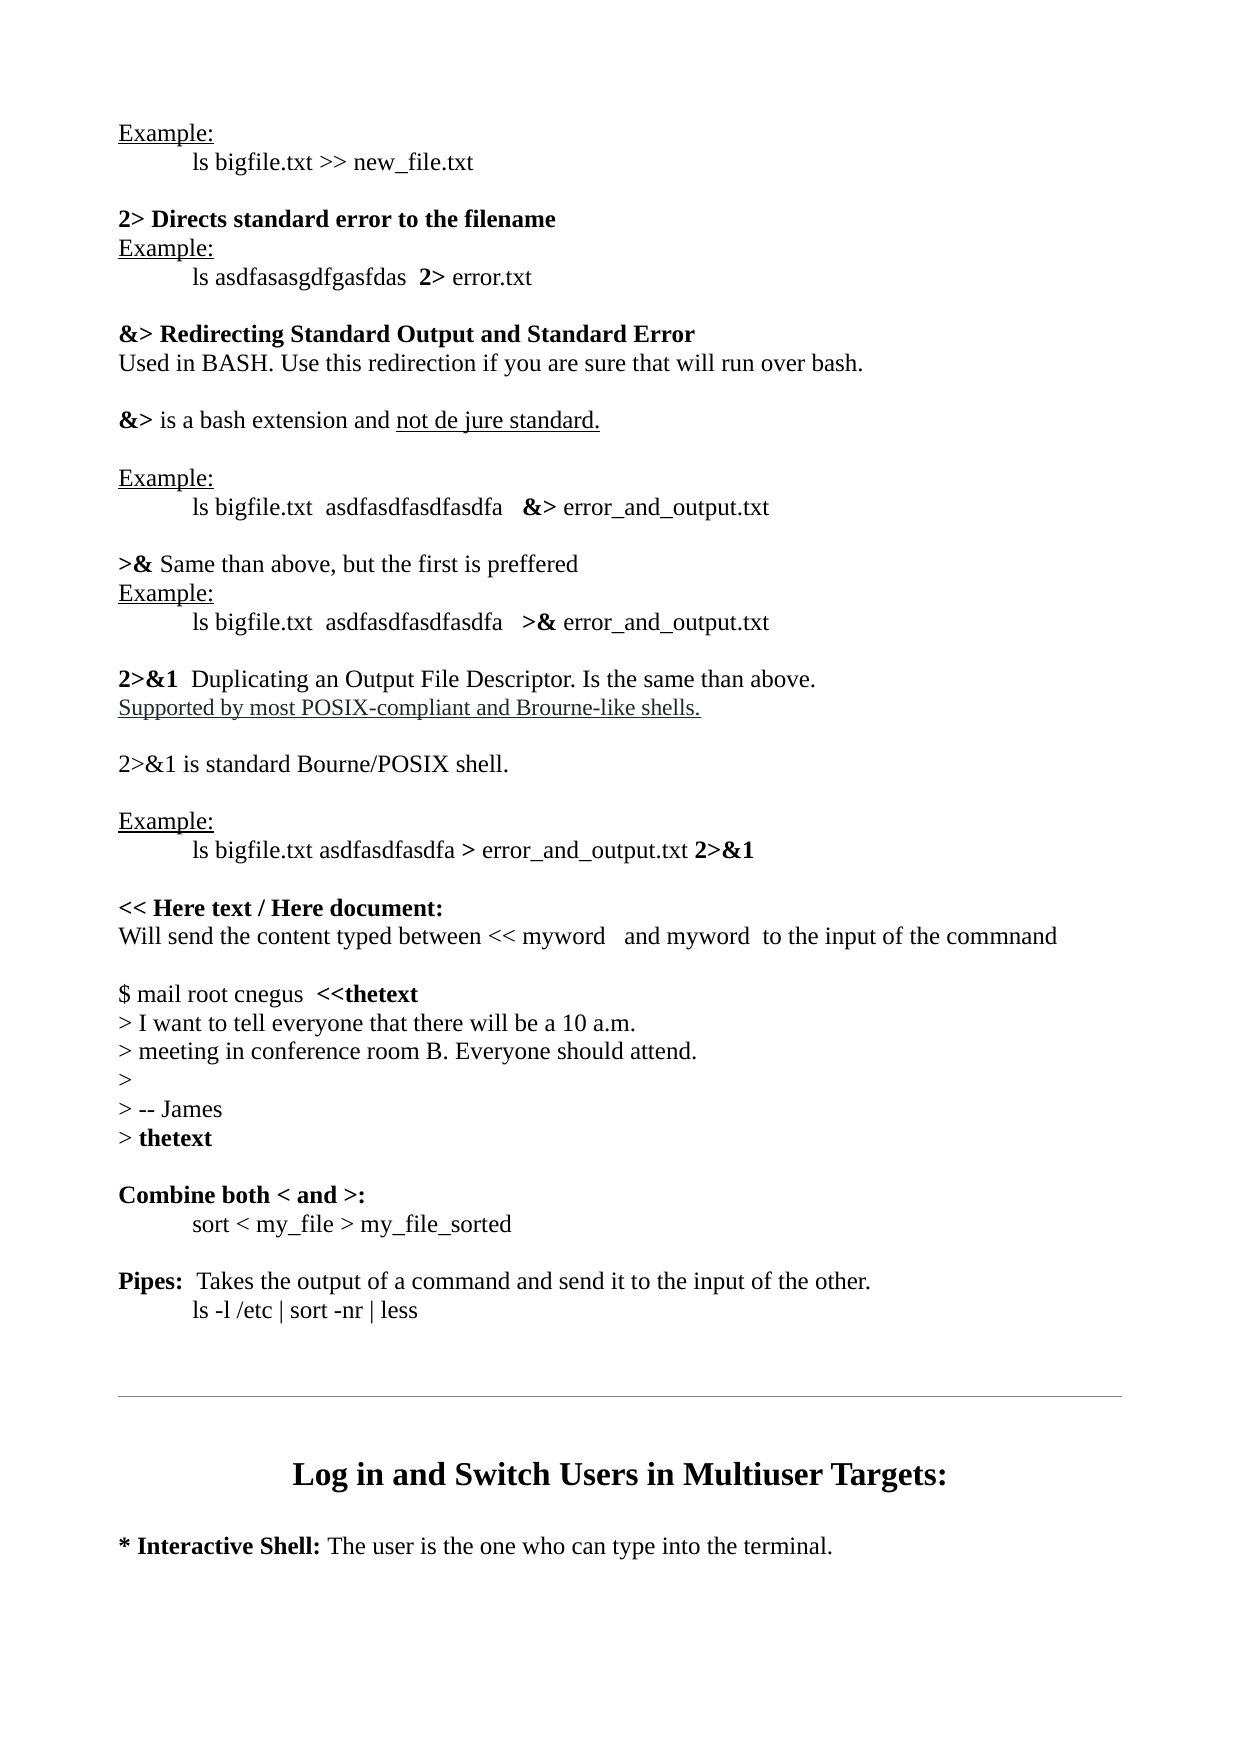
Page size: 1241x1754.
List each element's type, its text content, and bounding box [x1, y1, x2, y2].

text Will send the content typed between << myword and myword to the input of the commnand [118, 921, 1122, 950]
text $ mail root cnegus <<thetext [118, 979, 1122, 1008]
text sort < my_file > my_file_sorted [118, 1209, 1122, 1238]
text > thetext [118, 1123, 1122, 1151]
text > -- James [118, 1094, 1122, 1123]
text Example: [118, 118, 1122, 147]
text Used in BASH. Use this redirection if you are sure that will run over bash. [118, 348, 1122, 377]
text Log in and Switch Users in Multiuser Targets: [118, 1454, 1122, 1493]
text 2>&1 Duplicating an Output File Descriptor. Is the same than above. [118, 664, 1122, 693]
text > meeting in conference room B. Everyone should attend. [118, 1036, 1122, 1065]
text 2>&1 is standard Bourne/POSIX shell. [118, 749, 1122, 778]
text ls bigfile.txt asdfasdfasdfasdfa >& error_and_output.txt [118, 607, 1122, 636]
text > I want to tell everyone that there will be a 10 a.m. [118, 1008, 1122, 1036]
text Example: [118, 463, 1122, 492]
text Example: [118, 578, 1122, 607]
text > [118, 1065, 1122, 1094]
text Supported by most POSIX-compliant and Brourne-like shells. [118, 693, 1122, 720]
text ls bigfile.txt >> new_file.txt [118, 147, 1122, 176]
text &> is a bash extension and not de jure standard. [118, 406, 1122, 434]
text Pipes: Takes the output of a command and send it to the input of the other. [118, 1266, 1122, 1295]
text ls asdfasasgdfgasfdas 2> error.txt [118, 262, 1122, 291]
text Combine both < and >: [118, 1180, 1122, 1209]
text << Here text / Here document: [118, 893, 1122, 921]
text Example: [118, 233, 1122, 262]
text Example: [118, 806, 1122, 835]
text 2> Directs standard error to the filename [118, 204, 1122, 233]
text &> Redirecting Standard Output and Standard Error [118, 319, 1122, 348]
text >& Same than above, but the first is preffered [118, 549, 1122, 578]
text ls bigfile.txt asdfasdfasdfasdfa &> error_and_output.txt [118, 492, 1122, 521]
text * Interactive Shell: The user is the one who can type into the terminal. [118, 1531, 1122, 1560]
text ls bigfile.txt asdfasdfasdfa > error_and_output.txt 2>&1 [118, 835, 1122, 864]
text ls -l /etc | sort -nr | less [118, 1295, 1122, 1324]
